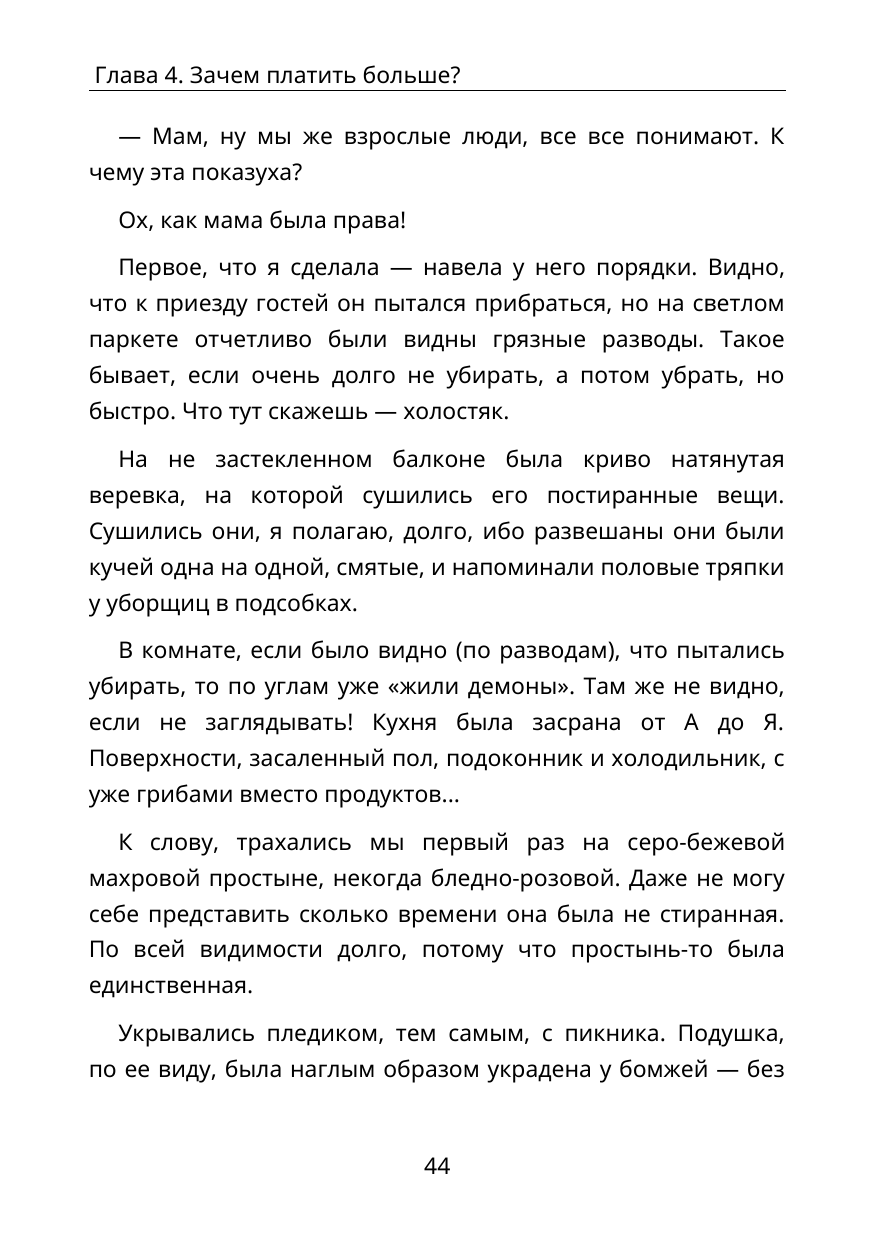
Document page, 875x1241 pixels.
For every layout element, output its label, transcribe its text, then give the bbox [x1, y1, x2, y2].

text На не застекленном балконе была криво натянутая веревка, на которой сушились его постиранные вещи. Сушились они, я полагаю, долго, ибо развешаны они были кучей одна на одной, смятые, и напоминали половые тряпки у уборщиц в подсобках. [88, 443, 786, 618]
text — Мам, ну мы же взрослые люди, все все понимают. К чему эта показуха? [88, 120, 786, 187]
text Укрывались пледиком, тем самым, с пикника. Подушка, по ее виду, была наглым образом украдена у бомжей — без [88, 1017, 786, 1084]
text В комнате, если было видно (по разводам), что пытались убирать, то по углам уже «жили демоны». Там же не видно, если не заглядывать! Кухня была засрана от А до Я. Поверхности, засаленный пол, подоконник и холодильник, с уже грибами вместо продуктов... [88, 634, 786, 809]
text Ох, как мама была права! [88, 203, 786, 235]
text К слову, трахались мы первый раз на серо-бежевой махровой простыне, некогда бледно-розовой. Даже не могу себе представить сколько времени она была не стиранная. По всей видимости долго, потому что простынь-то была единственная. [88, 826, 786, 1001]
text Первое, что я сделала — навела у него порядки. Видно, что к приезду гостей он пытался прибраться, но на светлом паркете отчетливо были видны грязные разводы. Такое бывает, если очень долго не убирать, а потом убрать, но быстро. Что тут скажешь — холостяк. [88, 251, 786, 426]
